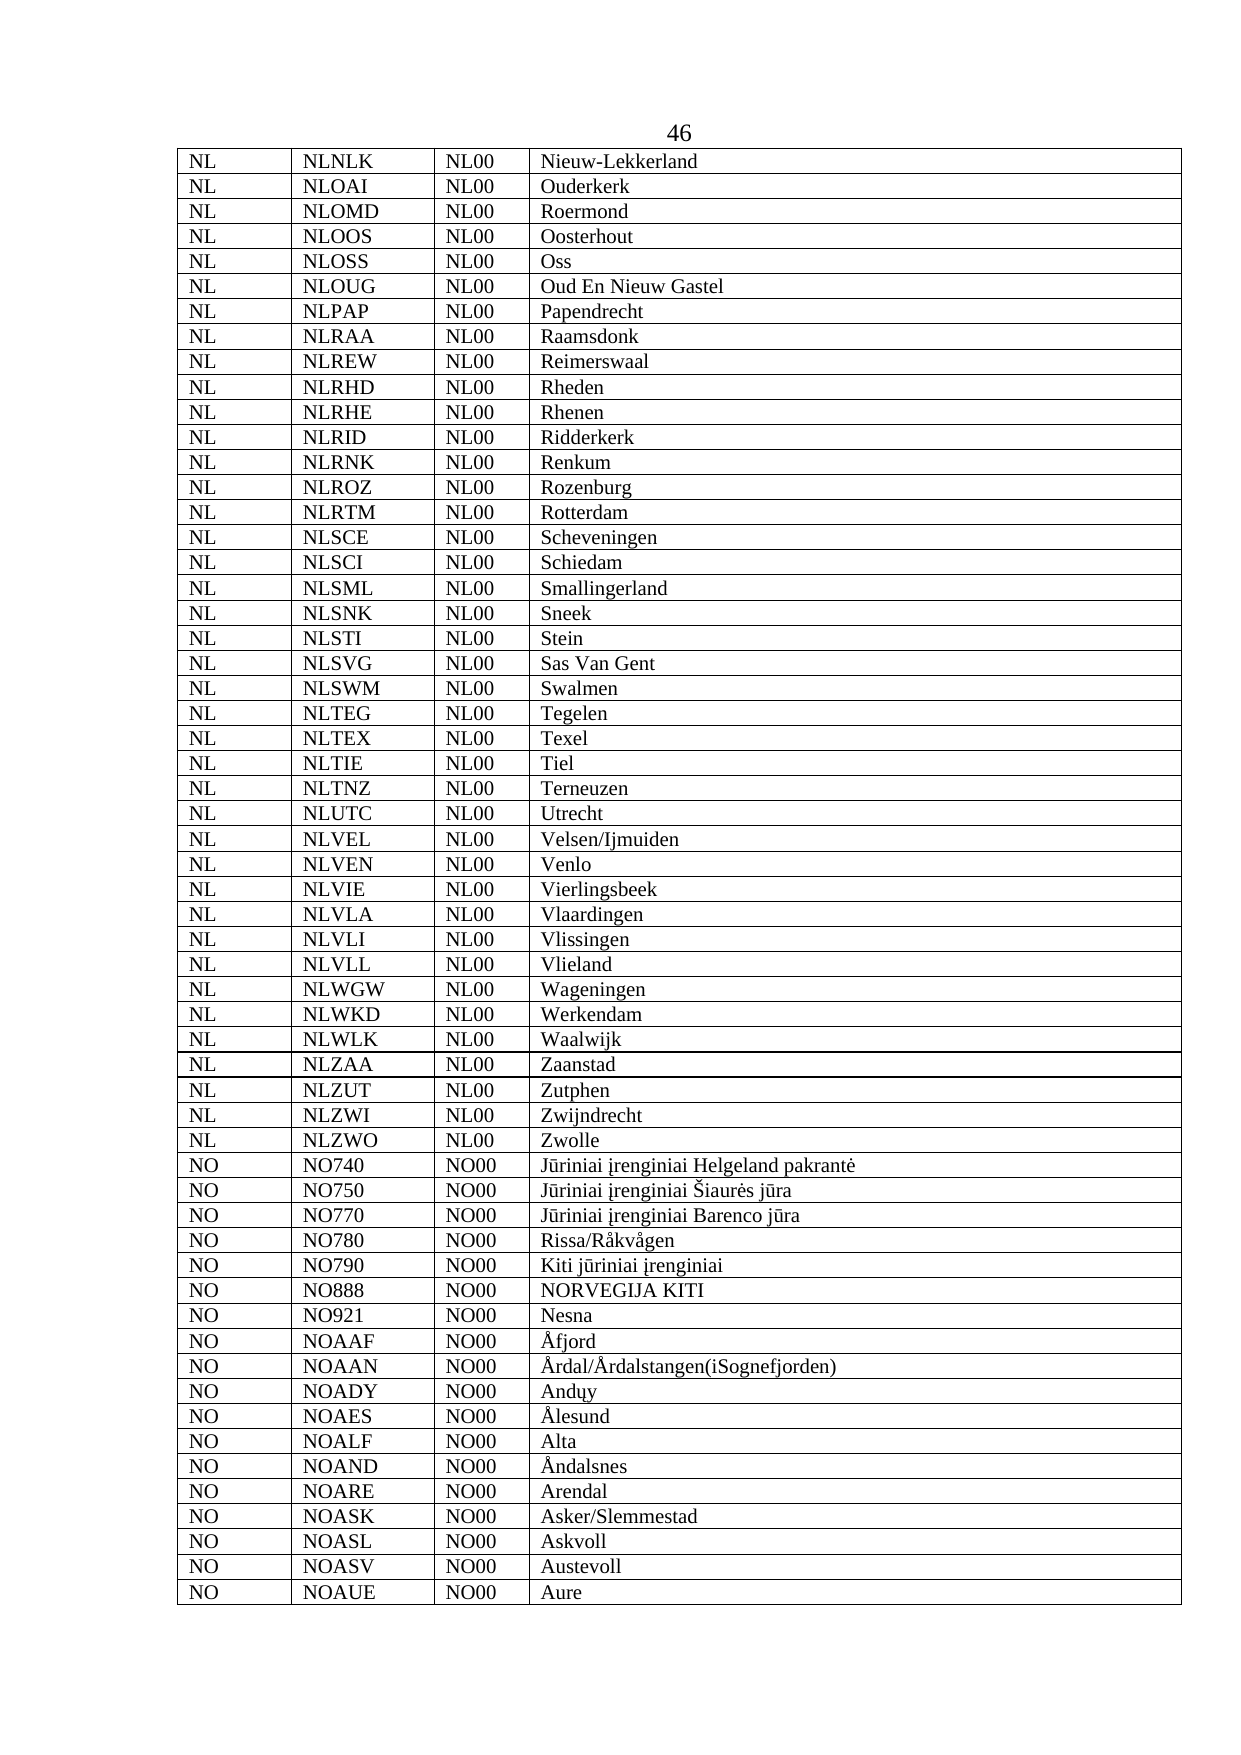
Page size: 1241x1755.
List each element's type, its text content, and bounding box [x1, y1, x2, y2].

table_cell NLWGW [292, 977, 434, 1001]
table_cell NL00 [435, 1128, 529, 1152]
table_cell NLTEG [292, 701, 434, 725]
table_cell NL [178, 475, 291, 499]
table_cell NO00 [435, 1504, 529, 1528]
table_cell NL [178, 174, 291, 198]
table_cell Årdal/Årdalstangen(iSognefjorden) [530, 1354, 1181, 1378]
table_cell NO00 [435, 1479, 529, 1503]
table_cell NL00 [435, 400, 529, 424]
table_cell Rozenburg [530, 475, 1181, 499]
table_cell NLZWO [292, 1128, 434, 1152]
table_cell NL00 [435, 550, 529, 574]
table_cell NLVLI [292, 927, 434, 951]
table_cell NL [178, 751, 291, 775]
table_cell Oss [530, 249, 1181, 273]
table_cell NL00 [435, 575, 529, 599]
table_cell NOARE [292, 1479, 434, 1503]
table_cell Tiel [530, 751, 1181, 775]
table_cell NLRHE [292, 400, 434, 424]
table_cell NLOUG [292, 274, 434, 298]
table_cell Jūriniai įrenginiai Šiaurės jūra [530, 1178, 1181, 1202]
table_cell NL [178, 626, 291, 650]
table_cell NO00 [435, 1278, 529, 1302]
table_cell NOAAF [292, 1329, 434, 1353]
table_cell Åndalsnes [530, 1454, 1181, 1478]
table_cell NL [178, 425, 291, 449]
table_cell NL00 [435, 1103, 529, 1127]
table_cell NL00 [435, 350, 529, 373]
table_cell NL [178, 375, 291, 399]
table_cell NL [178, 902, 291, 926]
table_cell NL [178, 450, 291, 474]
table_cell NOADY [292, 1379, 434, 1403]
table_cell NL00 [435, 701, 529, 725]
table_cell NLRID [292, 425, 434, 449]
table_cell NO770 [292, 1203, 434, 1227]
table_cell NL00 [435, 826, 529, 851]
table_cell NO00 [435, 1253, 529, 1277]
table_cell NLRAA [292, 324, 434, 348]
table_cell NL00 [435, 751, 529, 775]
table_cell Raamsdonk [530, 324, 1181, 348]
table_cell NO [178, 1504, 291, 1528]
table_cell NLREW [292, 350, 434, 373]
table_cell NL00 [435, 726, 529, 750]
table_cell NL [178, 199, 291, 223]
table_cell NO00 [435, 1153, 529, 1177]
table_cell Oosterhout [530, 224, 1181, 248]
table_cell Terneuzen [530, 776, 1181, 800]
table_cell NL [178, 977, 291, 1001]
table_cell NL00 [435, 1078, 529, 1102]
table_cell NL00 [435, 1053, 529, 1076]
table_cell NO [178, 1429, 291, 1453]
table_cell Åfjord [530, 1329, 1181, 1353]
table_cell Arendal [530, 1479, 1181, 1503]
table_cell NL00 [435, 626, 529, 650]
table_cell NL [178, 676, 291, 700]
table_cell Asker/Slemmestad [530, 1504, 1181, 1528]
table_cell NLNLK [292, 149, 434, 173]
table_cell NL00 [435, 977, 529, 1001]
table_cell Rhenen [530, 400, 1181, 424]
table_cell NLVEL [292, 826, 434, 851]
table_cell NL00 [435, 375, 529, 399]
table_cell Vlaardingen [530, 902, 1181, 926]
table_cell NOASL [292, 1529, 434, 1553]
table_cell NOASV [292, 1555, 434, 1578]
table_cell NLVLA [292, 902, 434, 926]
table_cell NL00 [435, 475, 529, 499]
table_cell NO740 [292, 1153, 434, 1177]
table_cell NL [178, 801, 291, 825]
table_cell NLVLL [292, 952, 434, 976]
table_cell NL00 [435, 274, 529, 298]
table_cell NL00 [435, 324, 529, 348]
table_cell Smallingerland [530, 575, 1181, 599]
table_cell Zwijndrecht [530, 1103, 1181, 1127]
table_cell NL [178, 324, 291, 348]
table_cell NL00 [435, 500, 529, 524]
table_cell NL [178, 852, 291, 876]
table_cell NL00 [435, 174, 529, 198]
table_cell NLOOS [292, 224, 434, 248]
table_cell Ridderkerk [530, 425, 1181, 449]
table_cell NO780 [292, 1228, 434, 1252]
table_cell NL00 [435, 776, 529, 800]
table_cell NO00 [435, 1404, 529, 1428]
table_cell NLZUT [292, 1078, 434, 1102]
table_cell NO [178, 1178, 291, 1202]
table_cell NLSVG [292, 651, 434, 675]
table_cell NO [178, 1203, 291, 1227]
table_cell Renkum [530, 450, 1181, 474]
table_cell NO00 [435, 1529, 529, 1553]
table_cell NO [178, 1228, 291, 1252]
table_cell NL [178, 1103, 291, 1127]
table_cell NOASK [292, 1504, 434, 1528]
table_cell NL00 [435, 1027, 529, 1051]
table_cell NO [178, 1253, 291, 1277]
table_cell Utrecht [530, 801, 1181, 825]
table_cell NL00 [435, 902, 529, 926]
table_cell NLRHD [292, 375, 434, 399]
table_cell NO00 [435, 1354, 529, 1378]
table_cell NO [178, 1555, 291, 1578]
table_cell Werkendam [530, 1002, 1181, 1026]
table_cell NL [178, 776, 291, 800]
table_cell NL [178, 1053, 291, 1076]
table_cell Rotterdam [530, 500, 1181, 524]
table_cell NO00 [435, 1228, 529, 1252]
table_cell Scheveningen [530, 525, 1181, 549]
table_cell NL00 [435, 525, 529, 549]
table_cell NO00 [435, 1203, 529, 1227]
table_cell NL00 [435, 651, 529, 675]
table_cell Zutphen [530, 1078, 1181, 1102]
table_cell Venlo [530, 852, 1181, 876]
table_cell Kiti jūriniai įrenginiai [530, 1253, 1181, 1277]
table_cell Vlissingen [530, 927, 1181, 951]
table_cell NL00 [435, 852, 529, 876]
table_cell Reimerswaal [530, 350, 1181, 373]
table_cell NL00 [435, 877, 529, 901]
table_cell NL [178, 877, 291, 901]
table_cell NL00 [435, 450, 529, 474]
table_cell NL00 [435, 224, 529, 248]
table_cell Jūriniai įrenginiai Barenco jūra [530, 1203, 1181, 1227]
table_cell NLSNK [292, 601, 434, 624]
table_cell Waalwijk [530, 1027, 1181, 1051]
table_cell NO00 [435, 1329, 529, 1353]
table_cell NOAAN [292, 1354, 434, 1378]
table_cell NL [178, 550, 291, 574]
table_cell NLVEN [292, 852, 434, 876]
table_cell NLTIE [292, 751, 434, 775]
table_cell Ålesund [530, 1404, 1181, 1428]
table_cell NO [178, 1153, 291, 1177]
table_cell NLOAI [292, 174, 434, 198]
table_cell NL00 [435, 952, 529, 976]
table_cell NOAES [292, 1404, 434, 1428]
table_cell NO00 [435, 1178, 529, 1202]
table_cell NO921 [292, 1304, 434, 1327]
table_cell NLRNK [292, 450, 434, 474]
table_cell NO [178, 1329, 291, 1353]
table_cell NL [178, 575, 291, 599]
table_cell NL00 [435, 299, 529, 323]
table_cell NL [178, 952, 291, 976]
table_cell NL00 [435, 149, 529, 173]
table_cell Oud En Nieuw Gastel [530, 274, 1181, 298]
table_cell NO00 [435, 1580, 529, 1604]
table_cell NLSTI [292, 626, 434, 650]
table_cell Zwolle [530, 1128, 1181, 1152]
table_cell NL [178, 726, 291, 750]
table_cell NLVIE [292, 877, 434, 901]
table_cell NLROZ [292, 475, 434, 499]
table_cell NLPAP [292, 299, 434, 323]
table_cell NO00 [435, 1379, 529, 1403]
table_cell Tegelen [530, 701, 1181, 725]
table_cell NO00 [435, 1454, 529, 1478]
table_cell NL [178, 826, 291, 851]
table_cell Schiedam [530, 550, 1181, 574]
table_cell Texel [530, 726, 1181, 750]
table_cell NO00 [435, 1304, 529, 1327]
table_cell NL [178, 601, 291, 624]
table_cell NLTNZ [292, 776, 434, 800]
table_cell NO [178, 1304, 291, 1327]
table_cell Papendrecht [530, 299, 1181, 323]
table_cell NL [178, 350, 291, 373]
table_cell NL [178, 249, 291, 273]
table_cell NO [178, 1379, 291, 1403]
table_cell NL [178, 651, 291, 675]
table_cell Aure [530, 1580, 1181, 1604]
table_cell NO [178, 1278, 291, 1302]
table_cell NL00 [435, 801, 529, 825]
table_cell Swalmen [530, 676, 1181, 700]
table_cell Nesna [530, 1304, 1181, 1327]
table_cell NO00 [435, 1555, 529, 1578]
table_cell NL [178, 274, 291, 298]
table_cell NLZAA [292, 1053, 434, 1076]
table_cell NL [178, 224, 291, 248]
table_cell NO00 [435, 1429, 529, 1453]
table_cell NOALF [292, 1429, 434, 1453]
table_cell Rheden [530, 375, 1181, 399]
table_cell NO [178, 1454, 291, 1478]
table_cell NORVEGIJA KITI [530, 1278, 1181, 1302]
table_cell Sas Van Gent [530, 651, 1181, 675]
table_cell Askvoll [530, 1529, 1181, 1553]
table_cell NO [178, 1580, 291, 1604]
table_cell Velsen/Ijmuiden [530, 826, 1181, 851]
table_cell NO [178, 1529, 291, 1553]
table_cell NL [178, 1128, 291, 1152]
table_cell NLWLK [292, 1027, 434, 1051]
table_cell Sneek [530, 601, 1181, 624]
table_cell NO750 [292, 1178, 434, 1202]
table_cell Nieuw-Lekkerland [530, 149, 1181, 173]
table_cell NLZWI [292, 1103, 434, 1127]
table_cell NLWKD [292, 1002, 434, 1026]
table_cell NOAUE [292, 1580, 434, 1604]
table_cell NO [178, 1479, 291, 1503]
table_cell NL00 [435, 601, 529, 624]
table_cell NL [178, 1027, 291, 1051]
table_cell NL [178, 927, 291, 951]
table_cell NL [178, 1002, 291, 1026]
table_cell NLOSS [292, 249, 434, 273]
table_cell Alta [530, 1429, 1181, 1453]
table_cell NL00 [435, 927, 529, 951]
table_cell Jūriniai įrenginiai Helgeland pakrantė [530, 1153, 1181, 1177]
table_cell NL00 [435, 425, 529, 449]
table_cell NL00 [435, 199, 529, 223]
table_cell NL [178, 299, 291, 323]
table_cell NO790 [292, 1253, 434, 1277]
table_cell NLSML [292, 575, 434, 599]
table_cell NOAND [292, 1454, 434, 1478]
table_cell NO [178, 1404, 291, 1428]
table_cell Andųy [530, 1379, 1181, 1403]
table_cell NO [178, 1354, 291, 1378]
table_cell NL [178, 701, 291, 725]
table_cell NL [178, 400, 291, 424]
table_cell Austevoll [530, 1555, 1181, 1578]
table_cell NLSCI [292, 550, 434, 574]
table_cell NLOMD [292, 199, 434, 223]
table_cell Vierlingsbeek [530, 877, 1181, 901]
table_cell NL [178, 525, 291, 549]
table_cell Rissa/Råkvågen [530, 1228, 1181, 1252]
table_cell Ouderkerk [530, 174, 1181, 198]
table_cell NL00 [435, 1002, 529, 1026]
table_cell NL00 [435, 676, 529, 700]
table_cell NLUTC [292, 801, 434, 825]
table_cell NL [178, 149, 291, 173]
table_cell NO888 [292, 1278, 434, 1302]
table_cell Zaanstad [530, 1053, 1181, 1076]
table_cell Vlieland [530, 952, 1181, 976]
table_cell NL [178, 500, 291, 524]
table_cell NLSWM [292, 676, 434, 700]
table_cell Roermond [530, 199, 1181, 223]
table_cell NLSCE [292, 525, 434, 549]
table_cell NL [178, 1078, 291, 1102]
table_cell NL00 [435, 249, 529, 273]
table_cell NLTEX [292, 726, 434, 750]
table_cell Wageningen [530, 977, 1181, 1001]
table_cell NLRTM [292, 500, 434, 524]
table_cell Stein [530, 626, 1181, 650]
